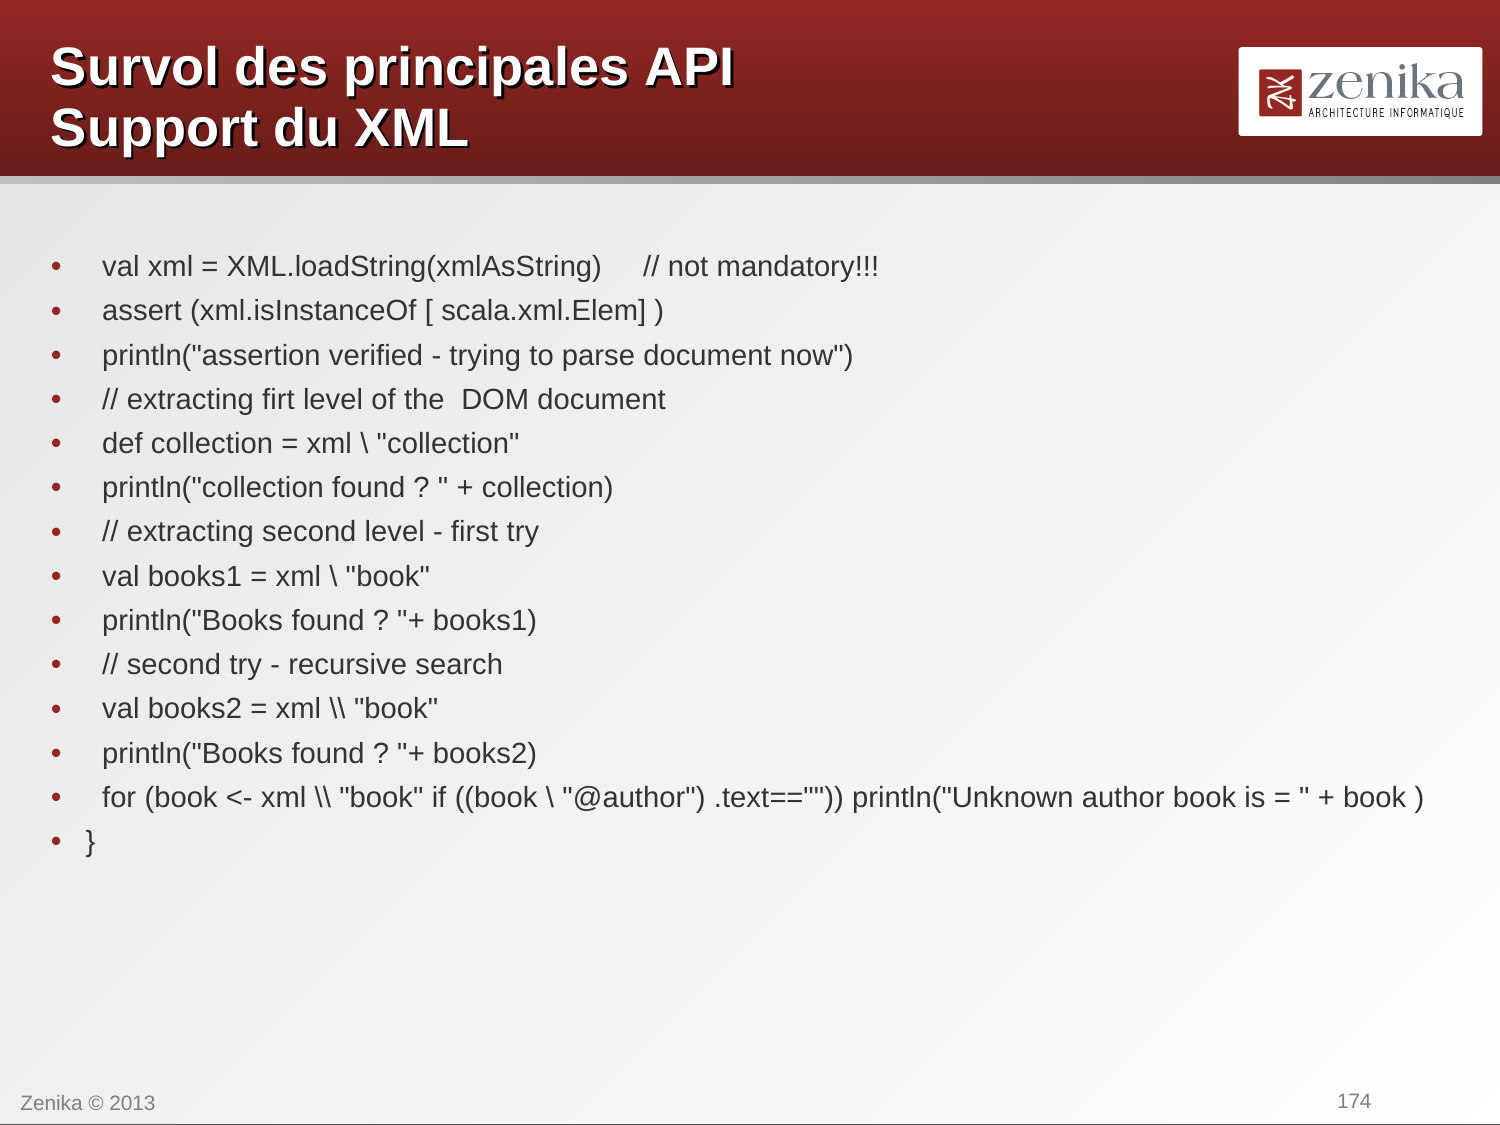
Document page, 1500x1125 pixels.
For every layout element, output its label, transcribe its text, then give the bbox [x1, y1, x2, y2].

picture [1257, 58, 1464, 125]
title Survol des principales API Support du XML [50, 15, 1206, 180]
list val xml = XML.loadString(xmlAsString) // not mandatory!!! assert (xml.isInstanceOf [ scala.xml.Elem] ) println("assertion verified - trying to parse document now") // extracting firt level of the DOM document def collection = xml \ "collection" println("collection found ? " + collection) // extracting second level - first try val books1 = xml \ "book" println("Books found ? "+ books1) // second try - recursive search val books2 = xml \\ "book" println("Books found ? "+ books2) for (book <- xml \\ "book" if ((book \ "@author") .text=="")) println("Unknown author book is = " + book ) } [50, 249, 1435, 1079]
